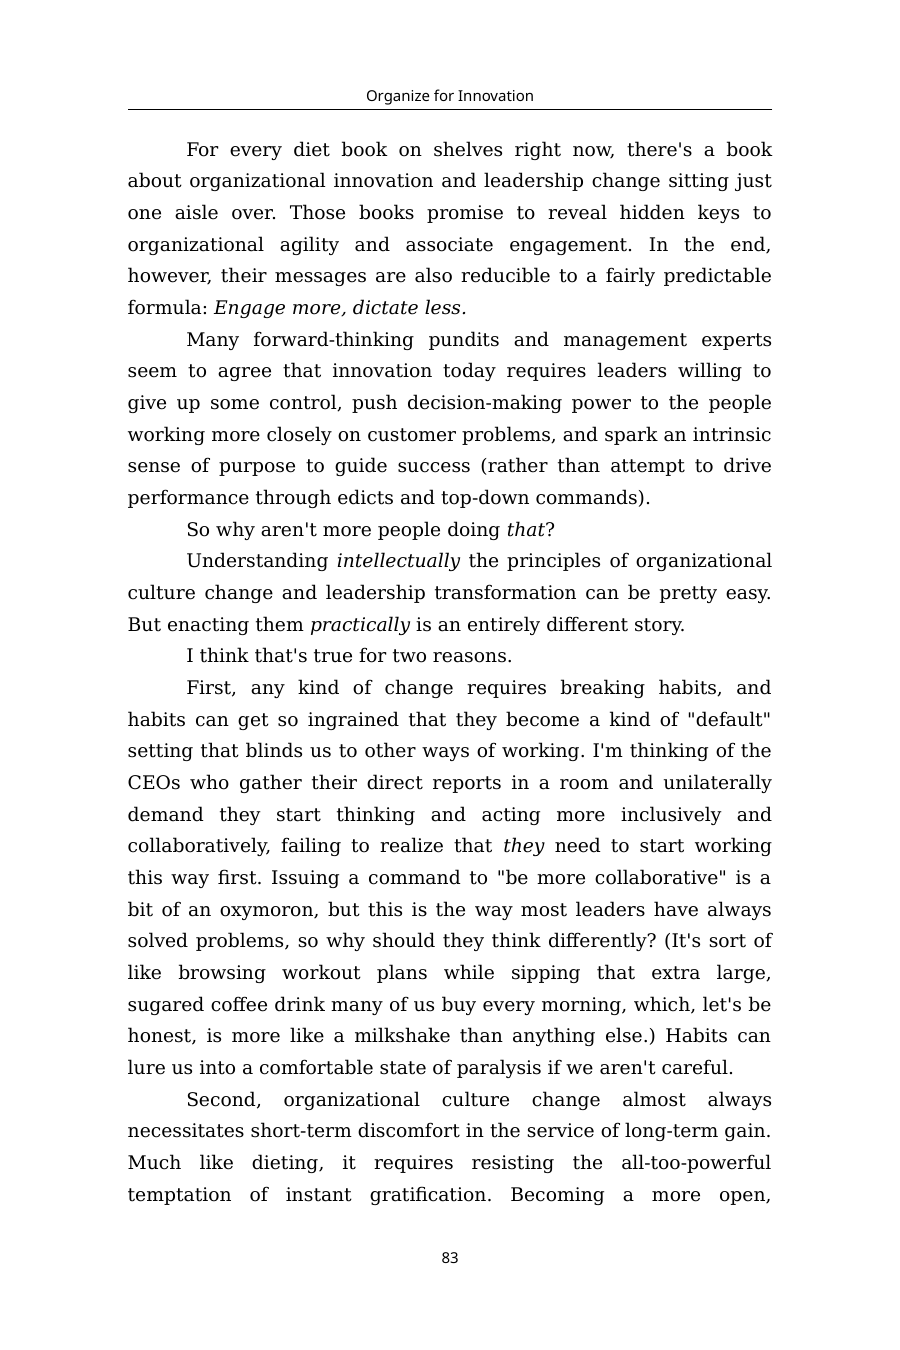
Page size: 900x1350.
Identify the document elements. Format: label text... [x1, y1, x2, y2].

text I think that's true for two reasons. [127, 645, 772, 667]
text For every diet book on shelves right now, there's a book about organizational innovation and leadership change sitting just one aisle over. Those books promise to reveal hidden keys to organizational agility and associate engagement. In the end, however, their messages are also reducible to a fairly predictable formula: Engage more, dictate less. [127, 139, 772, 319]
text Second, organizational culture change almost always necessitates short-term discomfort in the service of long-term gain. Much like dieting, it requires resisting the all-too-powerful temptation of instant gratification. Becoming a more open, [127, 1089, 772, 1206]
text Understanding intellectually the principles of organizational culture change and leadership transformation can be pretty easy. But enacting them practically is an entirely different story. [127, 550, 772, 636]
text So why aren't more people doing that? [127, 519, 772, 541]
text First, any kind of change requires breaking habits, and habits can get so ingrained that they become a kind of "default" setting that blinds us to other ways of working. I'm thinking of the CEOs who gather their direct reports in a room and unilaterally demand they start thinking and acting more inclusively and collaboratively, failing to realize that they need to start working this way first. Issuing a command to "be more collaborative" is a bit of an oxymoron, but this is the way most leaders have always solved problems, so why should they think differently? (It's sort of like browsing workout plans while sipping that extra large, sugared coffee drink many of us buy every morning, which, let's be honest, is more like a milkshake than anything else.) Habits can lure us into a comfortable state of paralysis if we aren't careful. [127, 677, 772, 1079]
text Many forward-thinking pundits and management experts seem to agree that innovation today requires leaders willing to give up some control, push decision-making power to the people working more closely on customer problems, and spark an intrinsic sense of purpose to guide success (rather than attempt to drive performance through edicts and top-down commands). [127, 329, 772, 509]
